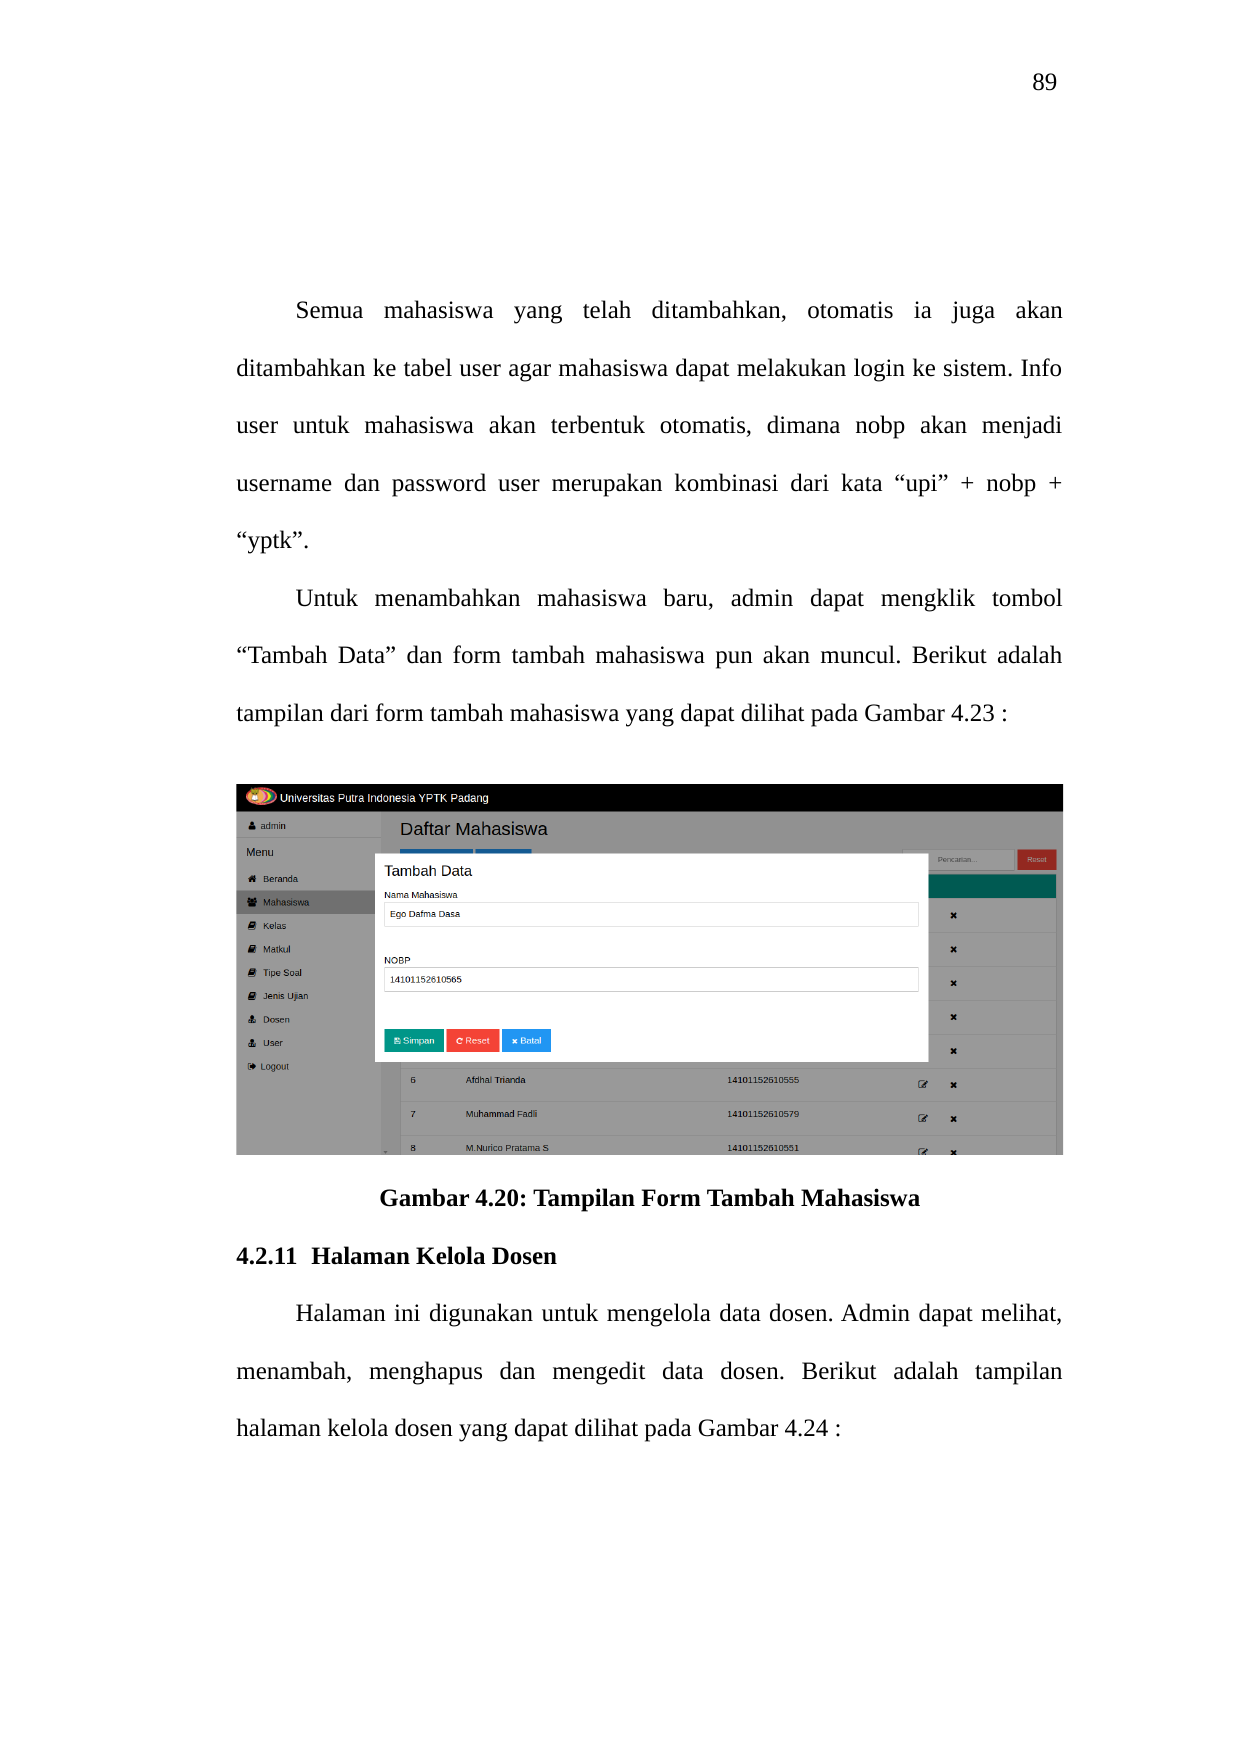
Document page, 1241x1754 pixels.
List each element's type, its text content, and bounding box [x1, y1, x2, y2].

text Gambar 4.20: Tampilan Form Tambah Mahasiswa [236, 1155, 1063, 1212]
picture [236, 784, 1064, 1155]
text Semua mahasiswa yang telah ditambahkan, otomatis ia juga akan ditambahkan ke tabel user agar mahasiswa dapat melakukan login ke sistem. Info user untuk mahasiswa akan terbentuk otomatis, dimana nobp akan menjadi username dan password user merupakan kombinasi dari kata “upi” + nobp + “yptk”. [236, 295, 1063, 554]
subtitle 4.2.11 Halaman Kelola Dosen [236, 1241, 1063, 1269]
text Halaman ini digunakan untuk mengelola data dosen. Admin dapat melihat, menambah, menghapus dan mengedit data dosen. Berikut adalah tampilan halaman kelola dosen yang dapat dilihat pada Gambar 4.24 : [236, 1298, 1063, 1442]
text Untuk menambahkan mahasiswa baru, admin dapat mengklik tombol “Tambah Data” dan form tambah mahasiswa pun akan muncul. Berikut adalah tampilan dari form tambah mahasiswa yang dapat dilihat pada Gambar 4.23 : [236, 583, 1063, 727]
